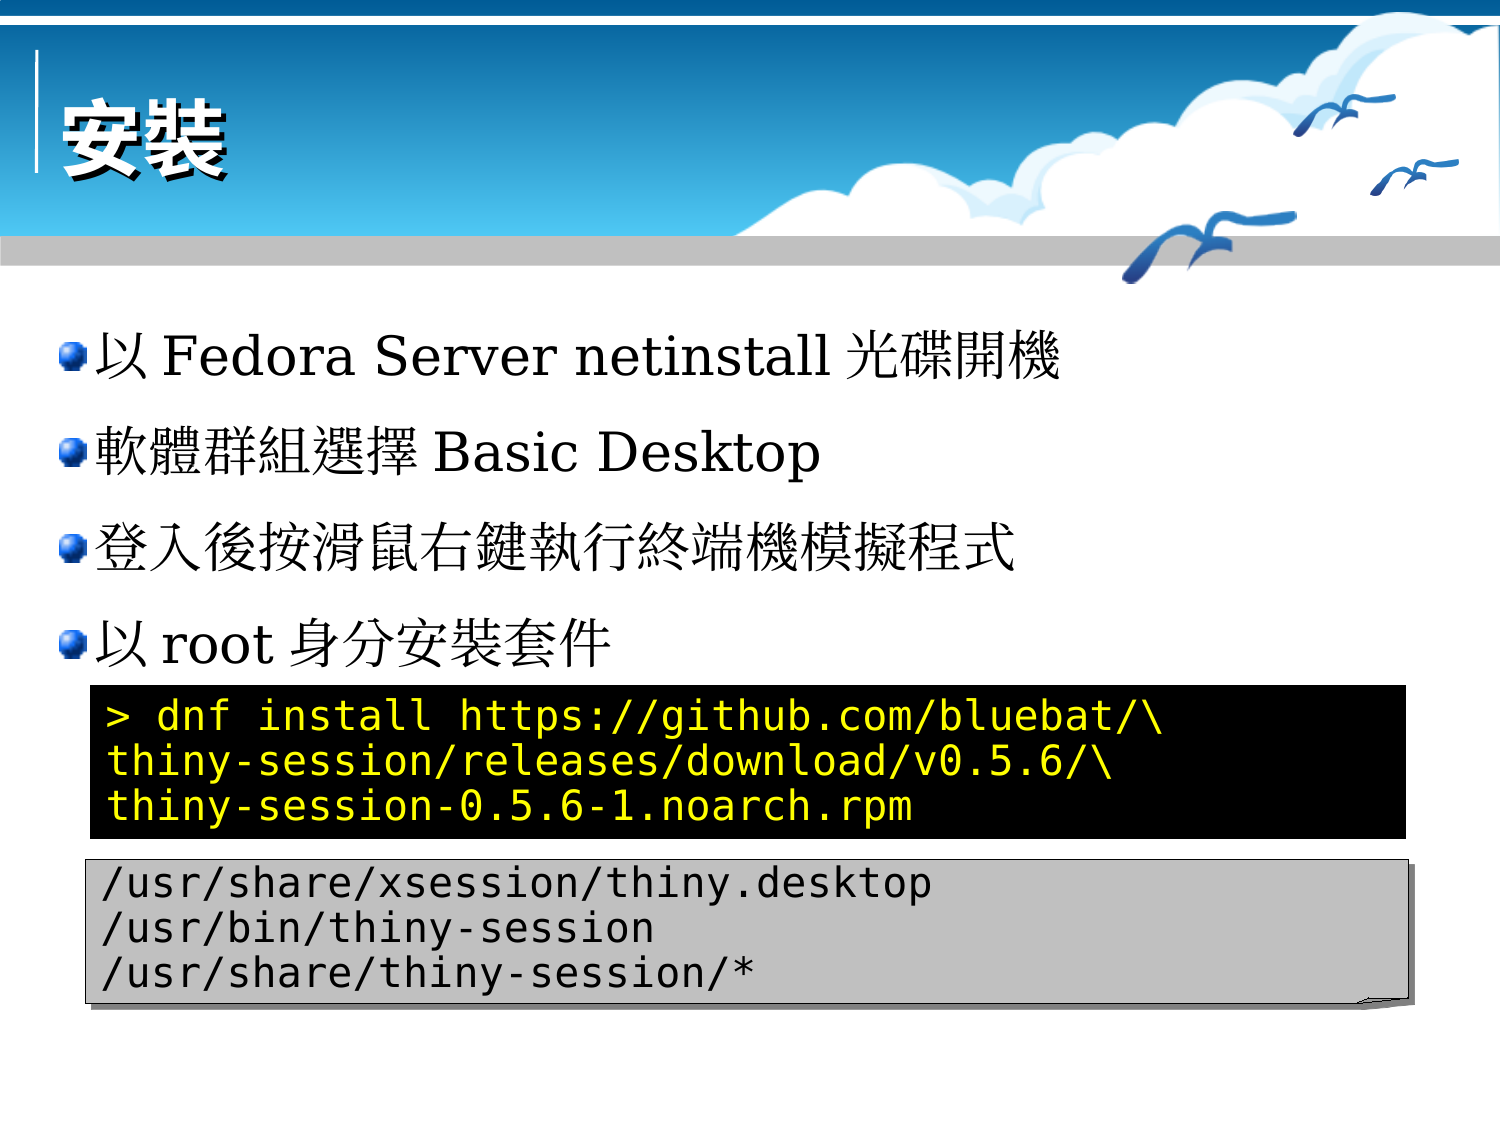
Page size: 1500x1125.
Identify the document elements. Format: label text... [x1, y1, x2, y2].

text_box > dnf install https://github.com/bluebat/\ thiny-session/releases/download/v0.5.6/\ thiny-session-0.5.6-1.noarch.rpm [90, 685, 1406, 839]
text_box /usr/share/xsession/thiny.desktop /usr/bin/thiny-session /usr/share/thiny-session/* [85, 859, 1409, 1004]
picture [730, 12, 1500, 284]
list 以Fedora Server netinstall光碟開機 軟體群組選擇Basic Desktop 登入後按滑鼠右鍵執行終端機模擬程式 以root身分安裝套件 [59, 324, 1447, 1105]
title 安裝 [59, 86, 1465, 186]
